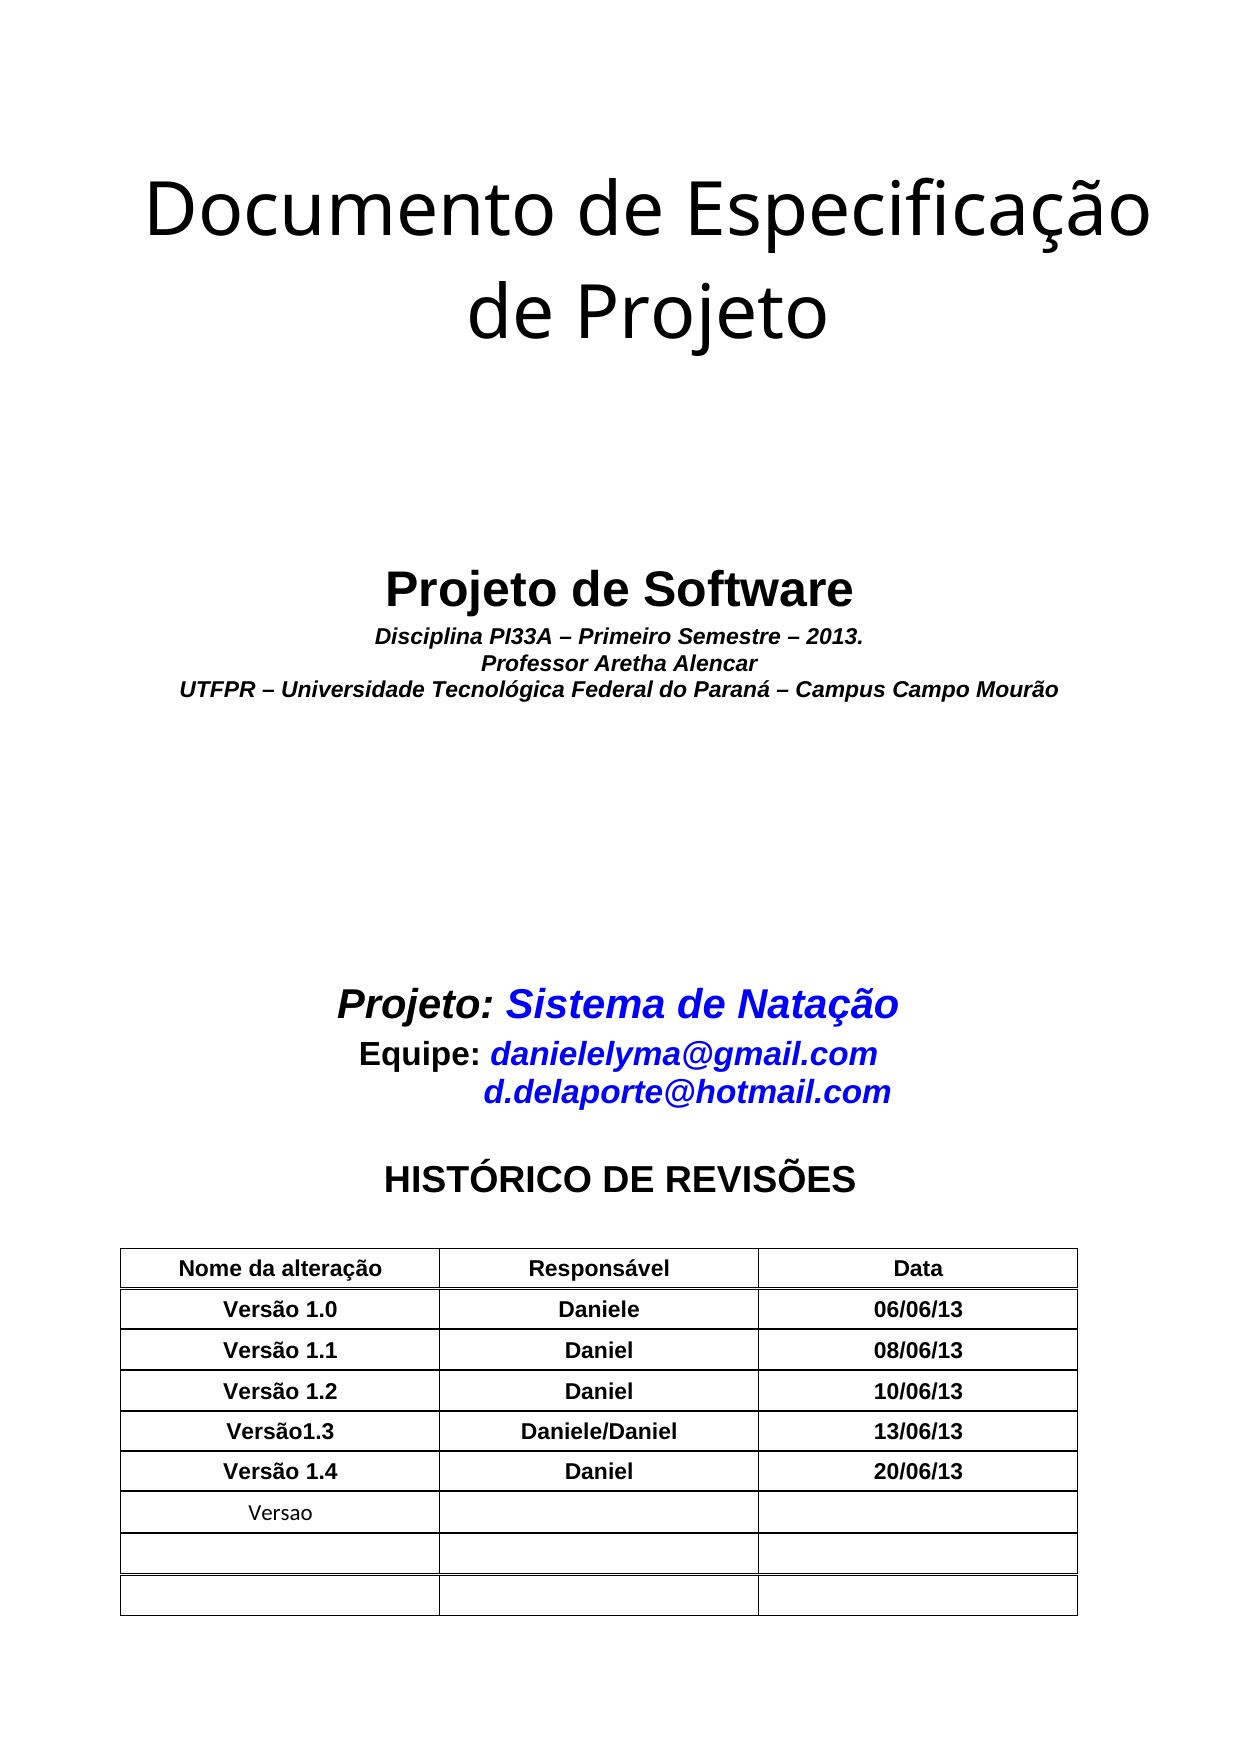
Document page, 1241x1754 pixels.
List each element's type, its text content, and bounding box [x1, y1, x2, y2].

table_cell 13/06/13 [759, 1412, 1077, 1450]
text Projeto de Software [118, 559, 1122, 617]
table_cell Versão 1.4 [121, 1452, 439, 1490]
table_cell Daniele [440, 1290, 758, 1328]
table_header Responsável [440, 1249, 758, 1287]
table_cell Daniel [440, 1330, 758, 1369]
table_cell Daniel [440, 1452, 758, 1490]
table_cell Daniele/Daniel [440, 1412, 758, 1450]
table_cell [759, 1576, 1077, 1615]
table_cell [440, 1576, 758, 1615]
table_cell [440, 1534, 758, 1573]
text d.delaporte@hotmail.com [118, 1072, 1122, 1111]
table_header Data [759, 1249, 1077, 1287]
text Projeto: Sistema de Natação [118, 980, 1122, 1028]
table_cell 10/06/13 [759, 1371, 1077, 1410]
table_cell Versão1.3 [121, 1412, 439, 1450]
text Disciplina PI33A – Primeiro Semestre – 2013. Professor Aretha Alencar UTFPR – Universidade Tecnológica Federal do Paraná – Campus Campo Mourão [118, 623, 1122, 702]
table_cell [759, 1534, 1077, 1573]
table_cell [121, 1534, 439, 1573]
text Documento de Especificação de Projeto [118, 156, 1178, 360]
table_cell Versão 1.0 [121, 1290, 439, 1328]
table_cell Daniel [440, 1371, 758, 1410]
table_cell 06/06/13 [759, 1290, 1077, 1328]
text Equipe: danielelyma@gmail.com [118, 1034, 1122, 1072]
table_cell Versao [121, 1492, 439, 1532]
table_cell [759, 1492, 1077, 1532]
text HISTÓRICO DE REVISÕES [118, 1158, 1122, 1201]
table_header Nome da alteração [121, 1249, 439, 1287]
table_cell Versão 1.1 [121, 1330, 439, 1369]
table_cell 08/06/13 [759, 1330, 1077, 1369]
table_cell [121, 1576, 439, 1615]
table_cell [440, 1492, 758, 1532]
table_cell Versão 1.2 [121, 1371, 439, 1410]
table_cell 20/06/13 [759, 1452, 1077, 1490]
